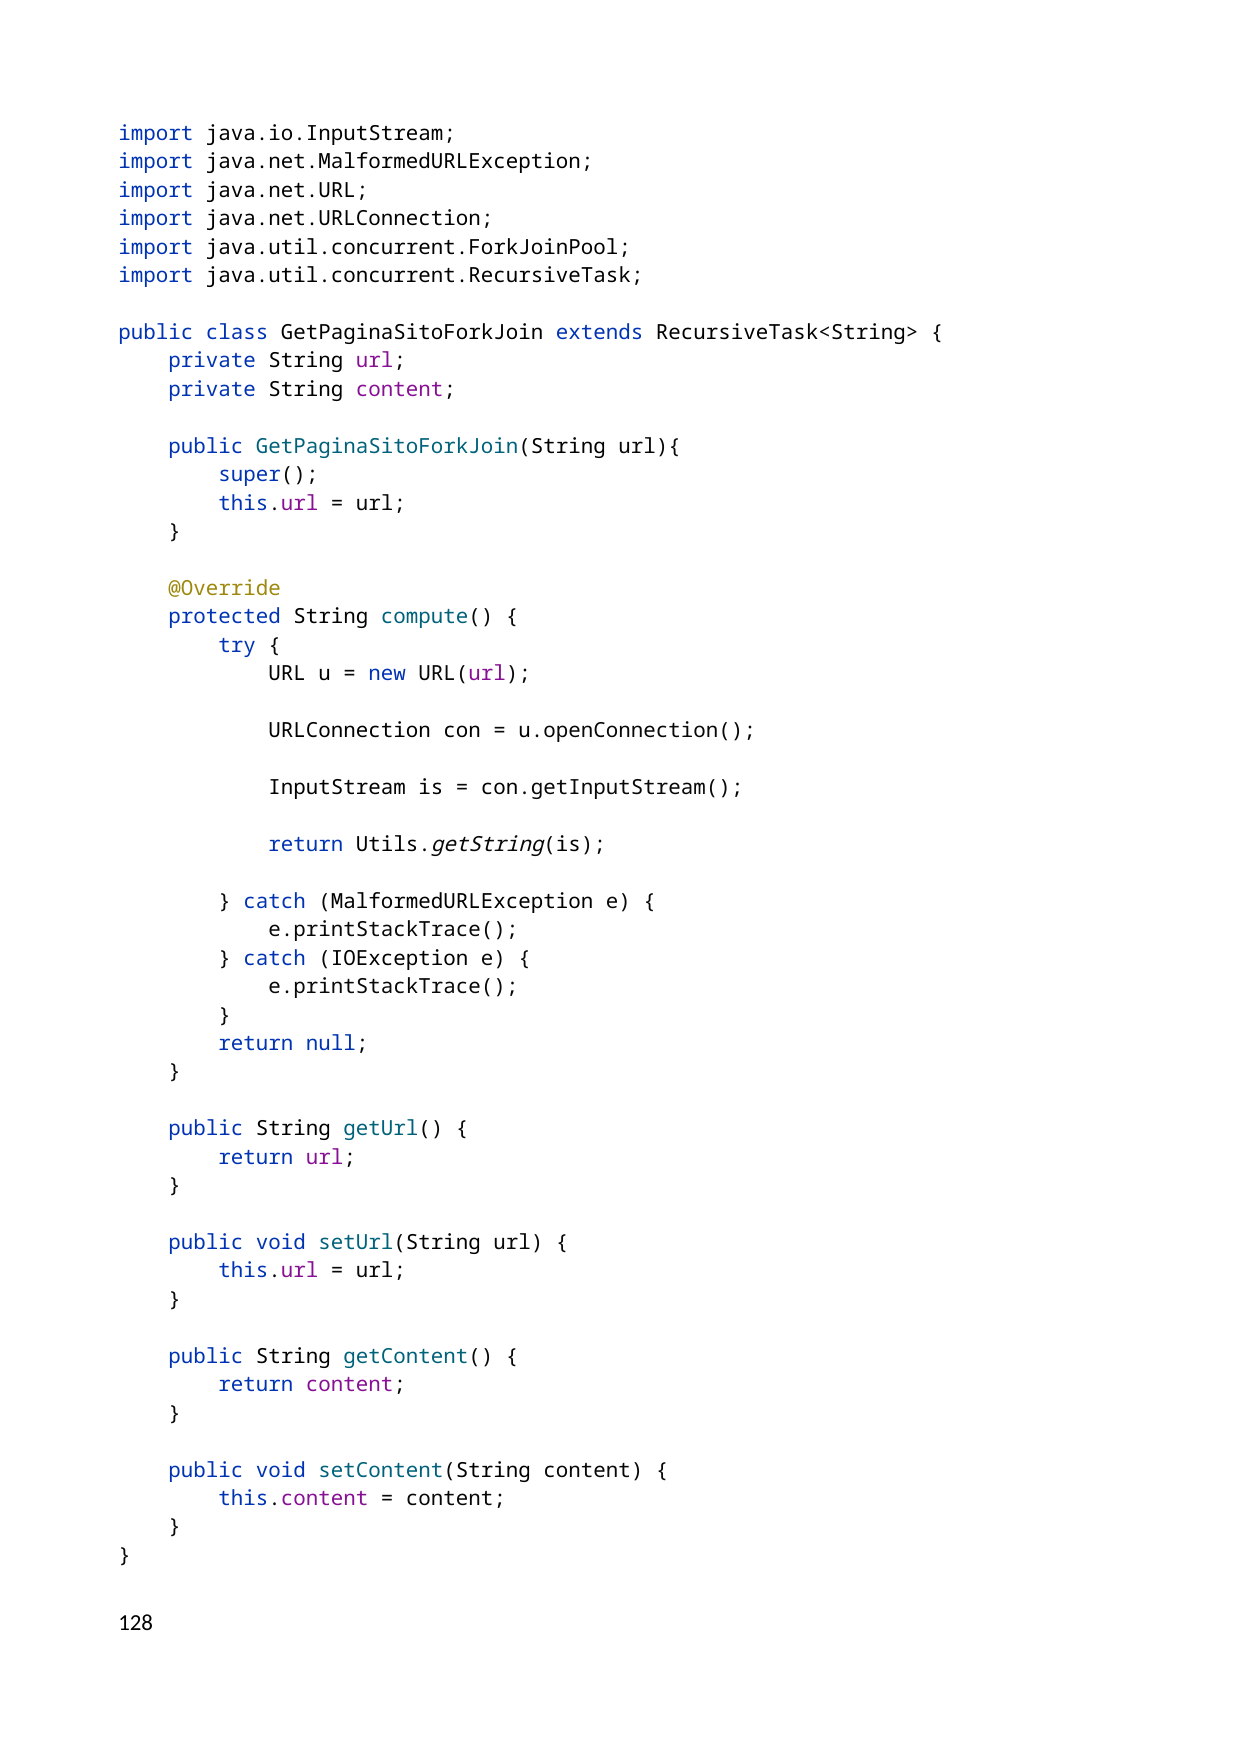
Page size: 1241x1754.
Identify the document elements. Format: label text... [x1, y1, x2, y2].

text import java.io.InputStream; import java.net.MalformedURLException; import java.net.URL; import java.net.URLConnection; import java.util.concurrent.ForkJoinPool; import java.util.concurrent.RecursiveTask; public class GetPaginaSitoForkJoin extends RecursiveTask<String> { private String url; private String content; public GetPaginaSitoForkJoin(String url){ super(); this.url = url; } @Override protected String compute() { try { URL u = new URL(url); URLConnection con = u.openConnection(); InputStream is = con.getInputStream(); return Utils.getString(is); } catch (MalformedURLException e) { e.printStackTrace(); } catch (IOException e) { e.printStackTrace(); } return null; } public String getUrl() { return url; } public void setUrl(String url) { this.url = url; } public String getContent() { return content; } public void setContent(String content) { this.content = content; } } [118, 118, 1122, 1568]
